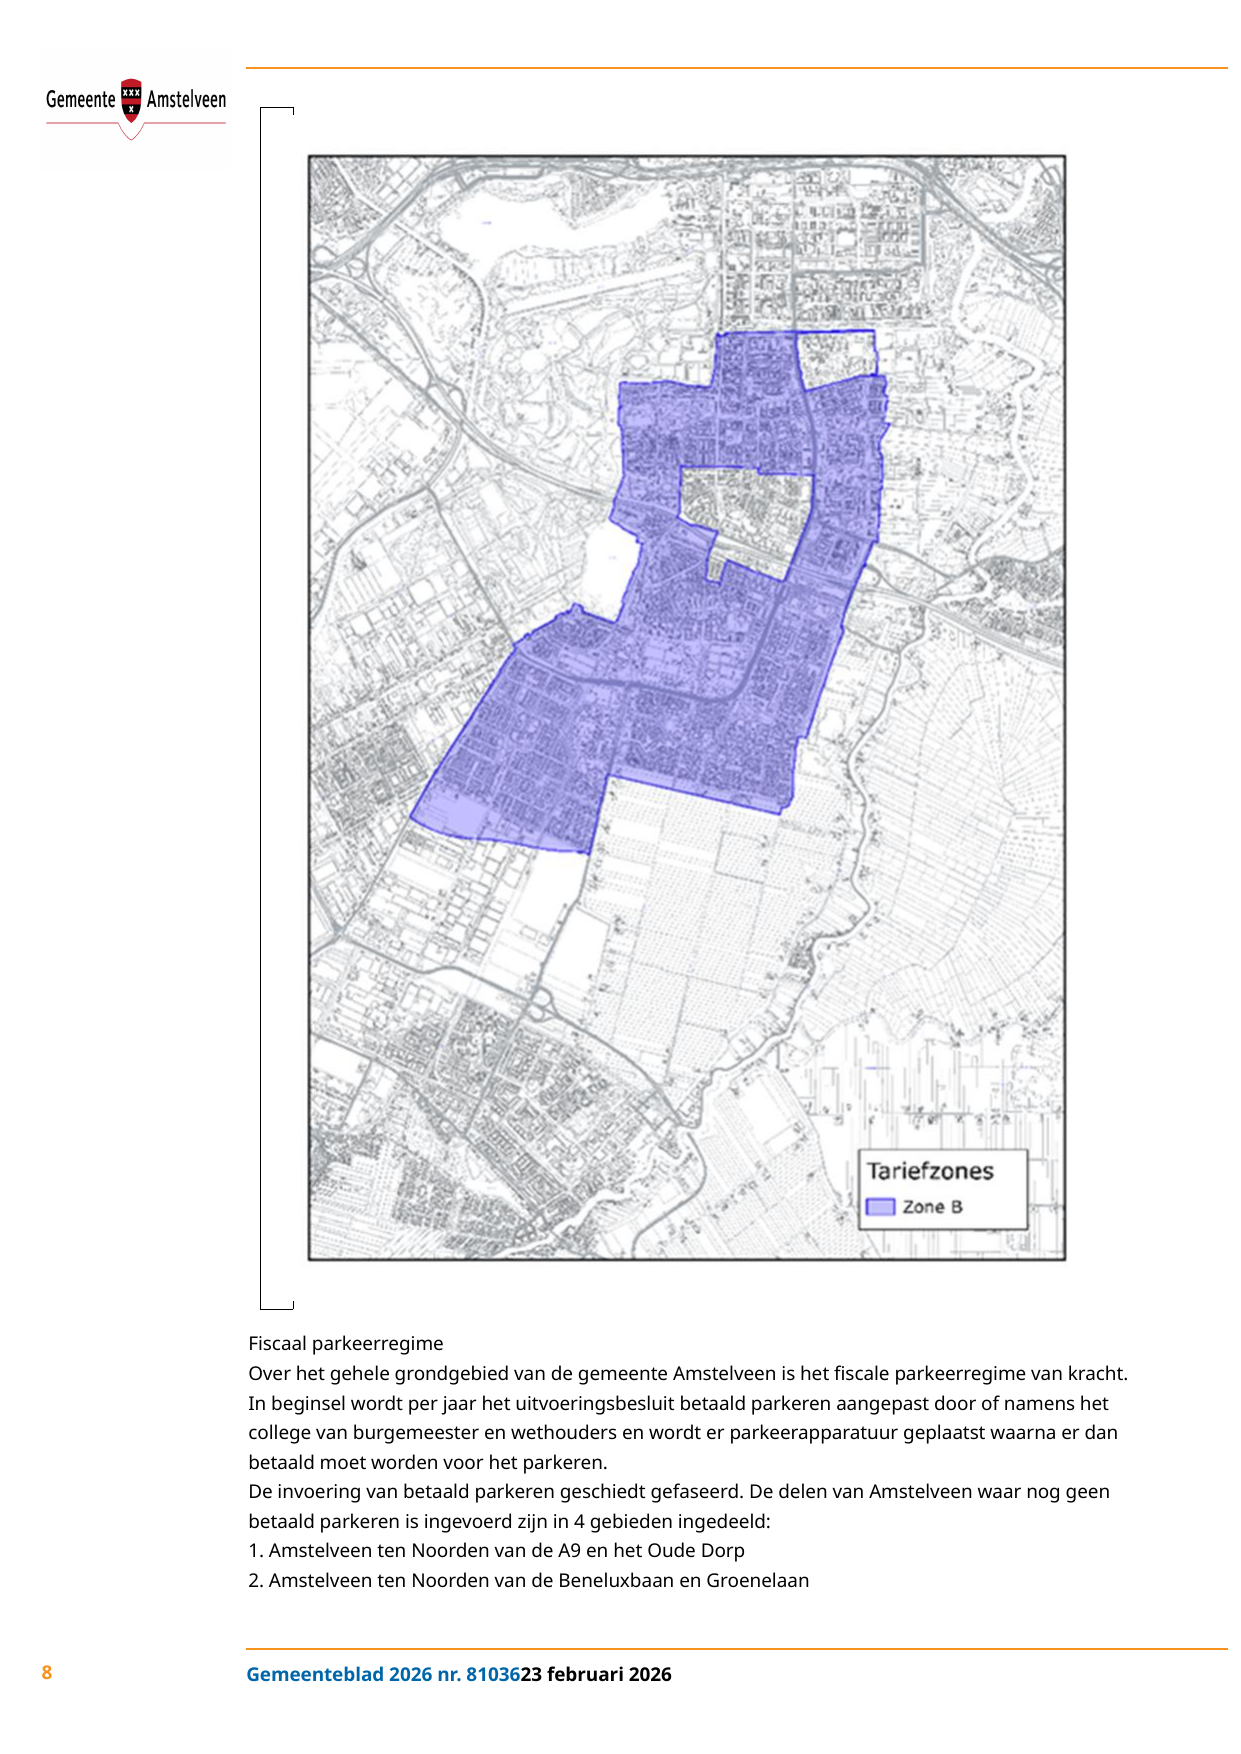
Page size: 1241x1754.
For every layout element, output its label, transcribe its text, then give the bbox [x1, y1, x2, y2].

text De invoering van betaald parkeren geschiedt gefaseerd. De delen van Amstelveen waar nog geen betaald parkeren is ingevoerd zijn in 4 gebieden ingedeeld: [248, 1478, 1152, 1534]
picture [268, 115, 1106, 1301]
text 1. Amstelveen ten Noorden van de A9 en het Oude Dorp [248, 1538, 1152, 1563]
picture [41, 47, 231, 172]
text Fiscaal parkeerregime [248, 1331, 1152, 1356]
text 2. Amstelveen ten Noorden van de Beneluxbaan en Groenelaan [248, 1567, 1152, 1593]
text Over het gehele grondgebied van de gemeente Amstelveen is het fiscale parkeerregime van kracht. In beginsel wordt per jaar het uitvoeringsbesluit betaald parkeren aangepast door of namens het college van burgemeester en wethouders en wordt er parkeerapparatuur geplaatst waarna er dan betaald moet worden voor het parkeren. [248, 1360, 1152, 1475]
